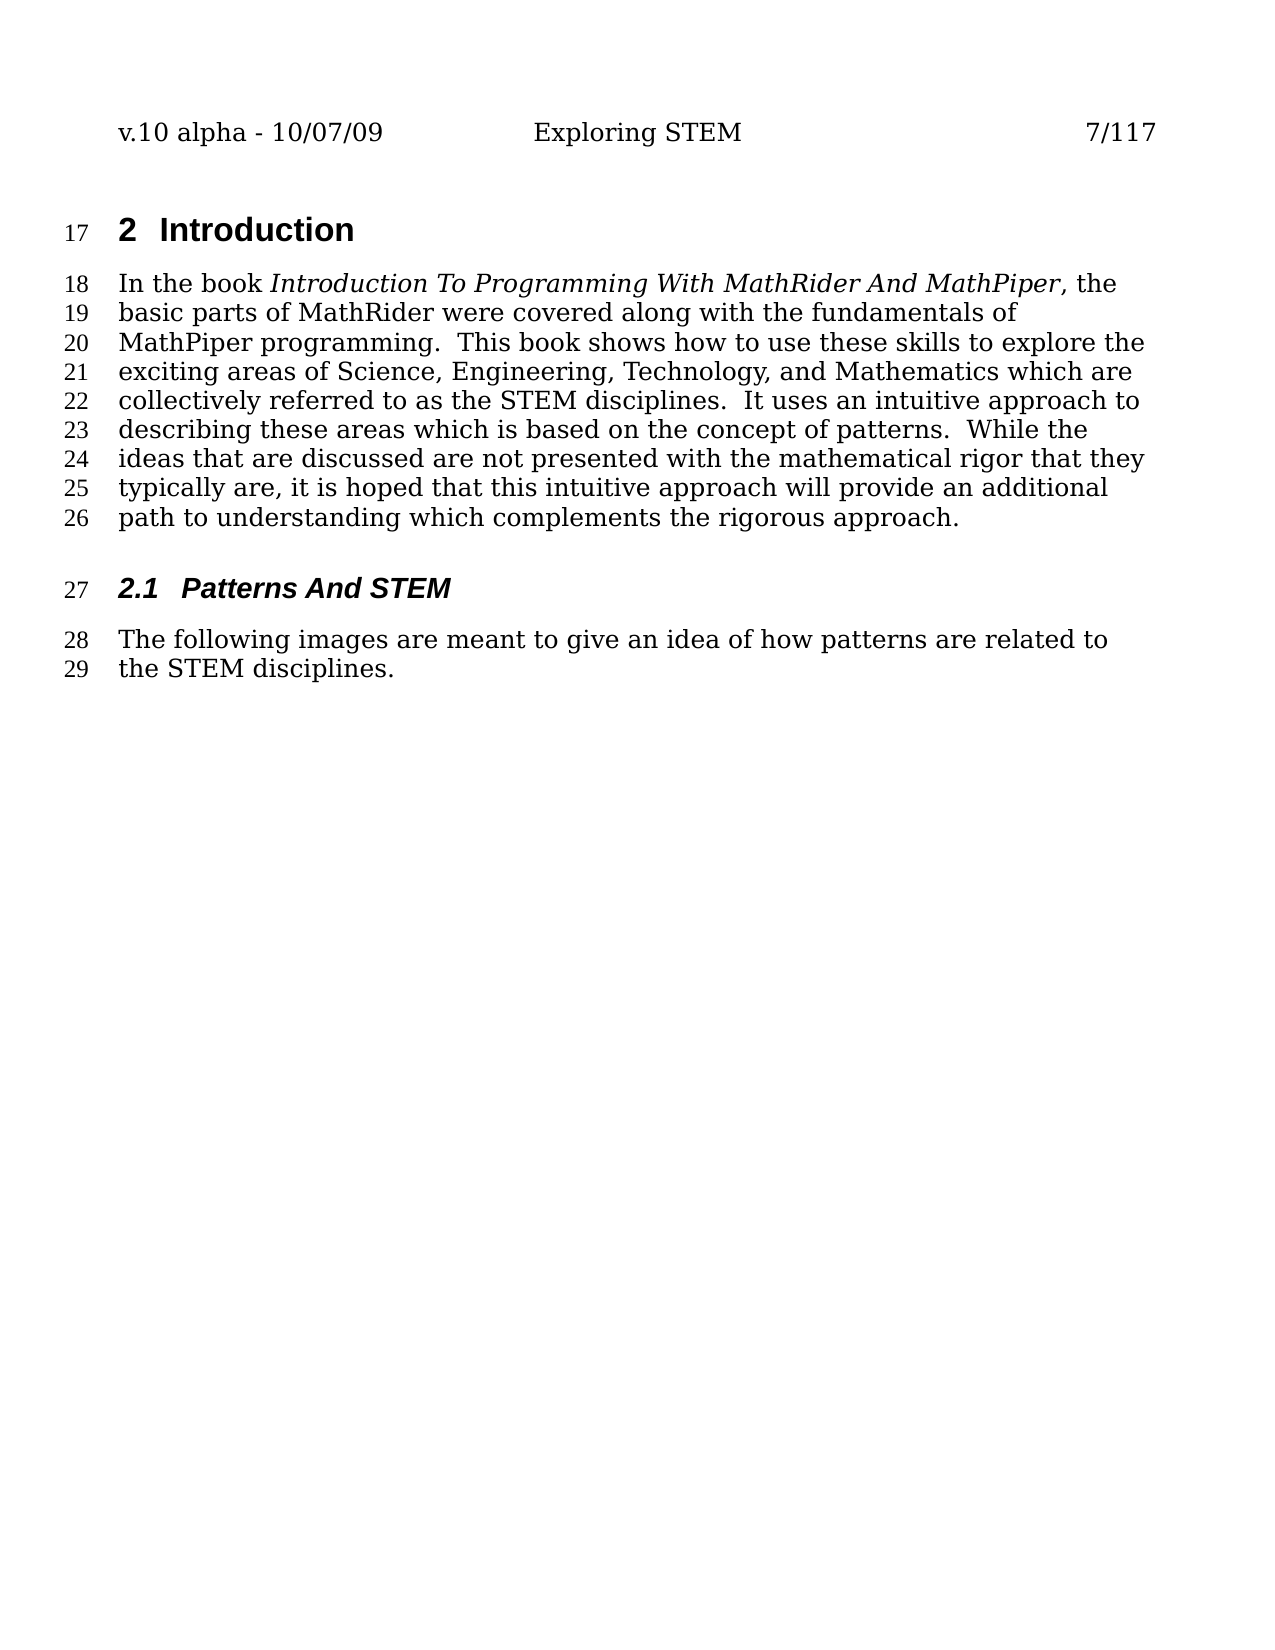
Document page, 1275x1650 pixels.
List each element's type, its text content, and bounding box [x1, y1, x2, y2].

text In the book Introduction To Programming With MathRider And MathPiper, the basic parts of MathRider were covered along with the fundamentals of MathPiper programming. This book shows how to use these skills to explore the exciting areas of Science, Engineering, Technology, and Mathematics which are collectively referred to as the STEM disciplines. It uses an intuitive approach to describing these areas which is based on the concept of patterns. While the ideas that are discussed are not presented with the mathematical rigor that they typically are, it is hoped that this intuitive approach will provide an additional path to understanding which complements the rigorous approach. [118, 269, 1157, 532]
text The following images are meant to give an idea of how patterns are related to the STEM disciplines. [118, 625, 1157, 684]
subtitle Patterns And STEM [118, 571, 1157, 604]
subtitle Introduction [118, 210, 1157, 248]
